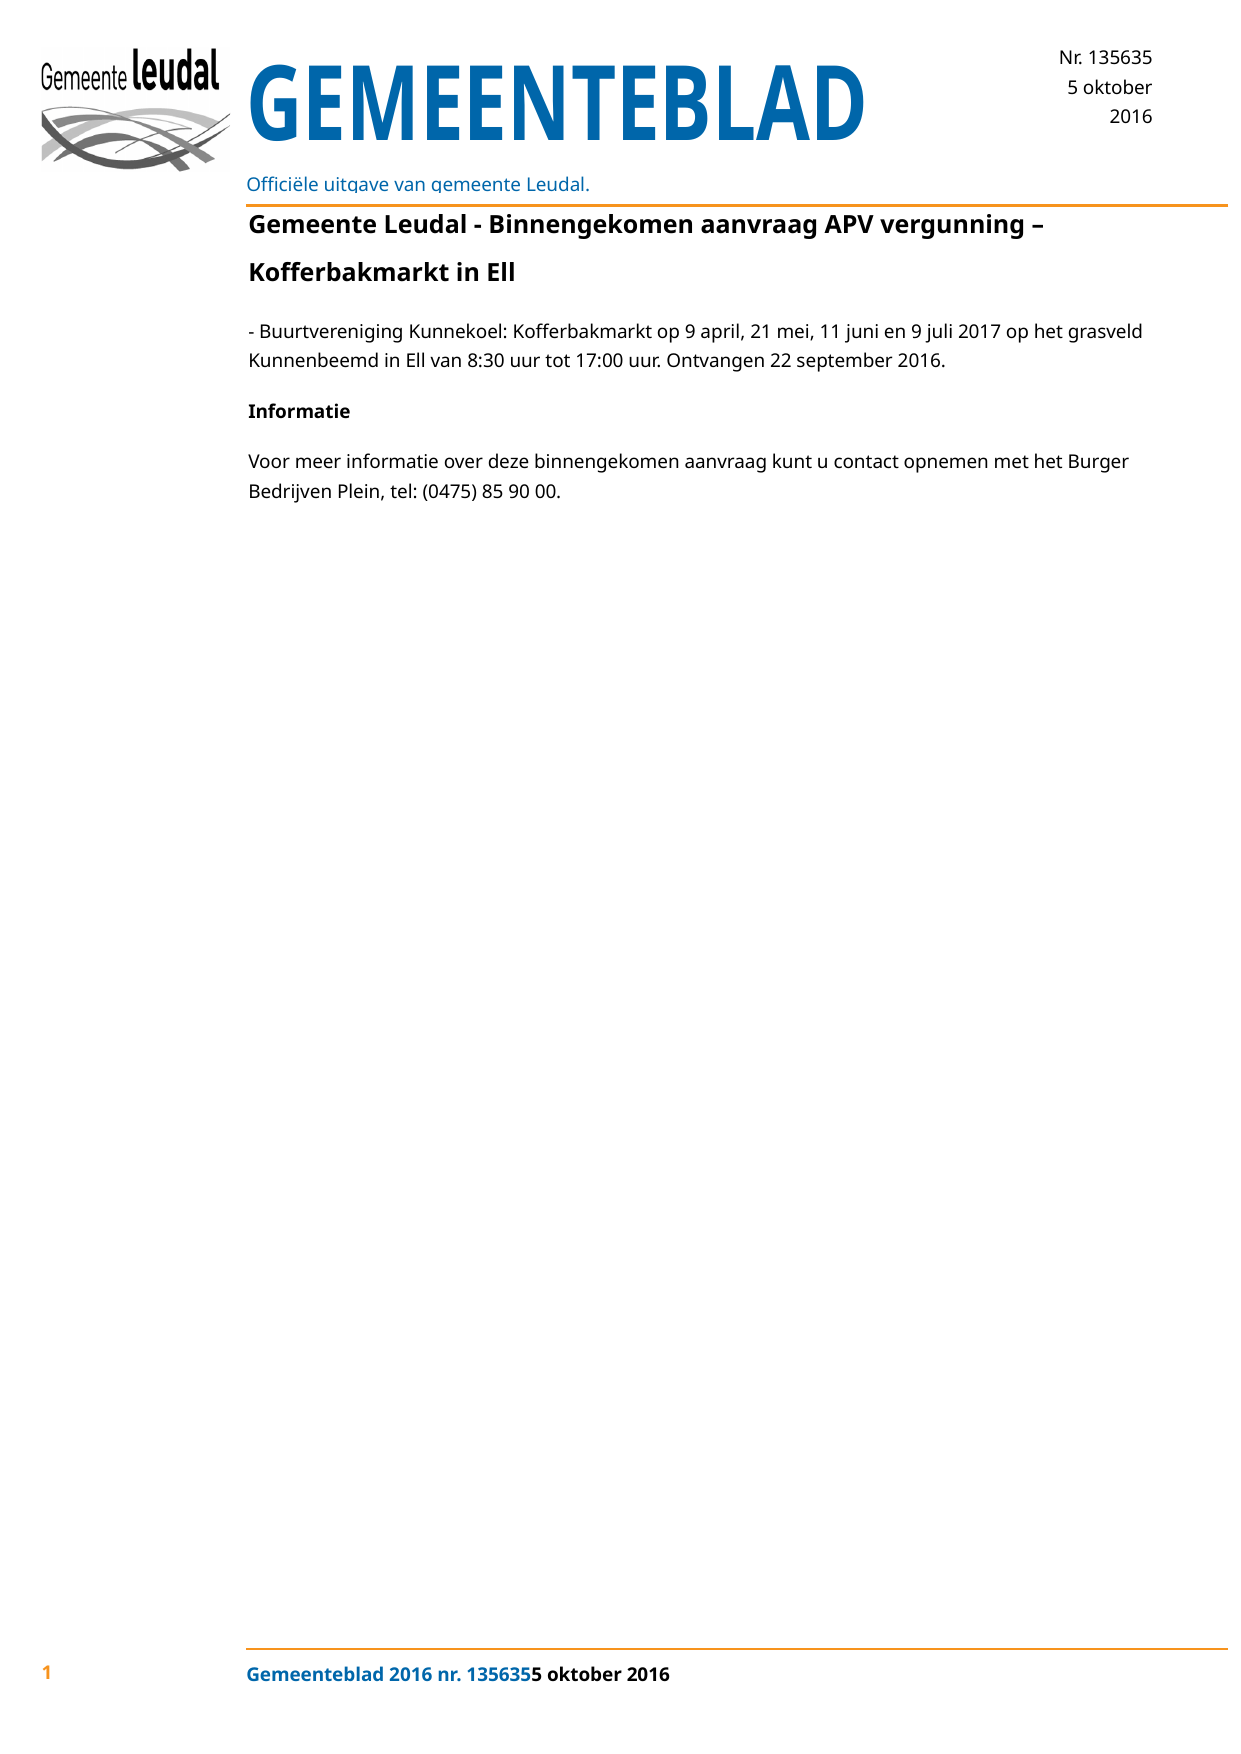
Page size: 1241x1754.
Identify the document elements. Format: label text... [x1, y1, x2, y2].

text Informatie [248, 398, 1152, 424]
picture [41, 47, 231, 172]
text Gemeente Leudal - Binnengekomen aanvraag APV vergunning – Kofferbakmarkt in Ell [248, 207, 1152, 288]
text Voor meer informatie over deze binnengekomen aanvraag kunt u contact opnemen met het Burger Bedrijven Plein, tel: (0475) 85 90 00. [248, 448, 1152, 504]
text - Buurtvereniging Kunnekoel: Kofferbakmarkt op 9 april, 21 mei, 11 juni en 9 juli 2017 op het grasveld Kunnenbeemd in Ell van 8:30 uur tot 17:00 uur. Ontvangen 22 september 2016. [248, 318, 1152, 373]
